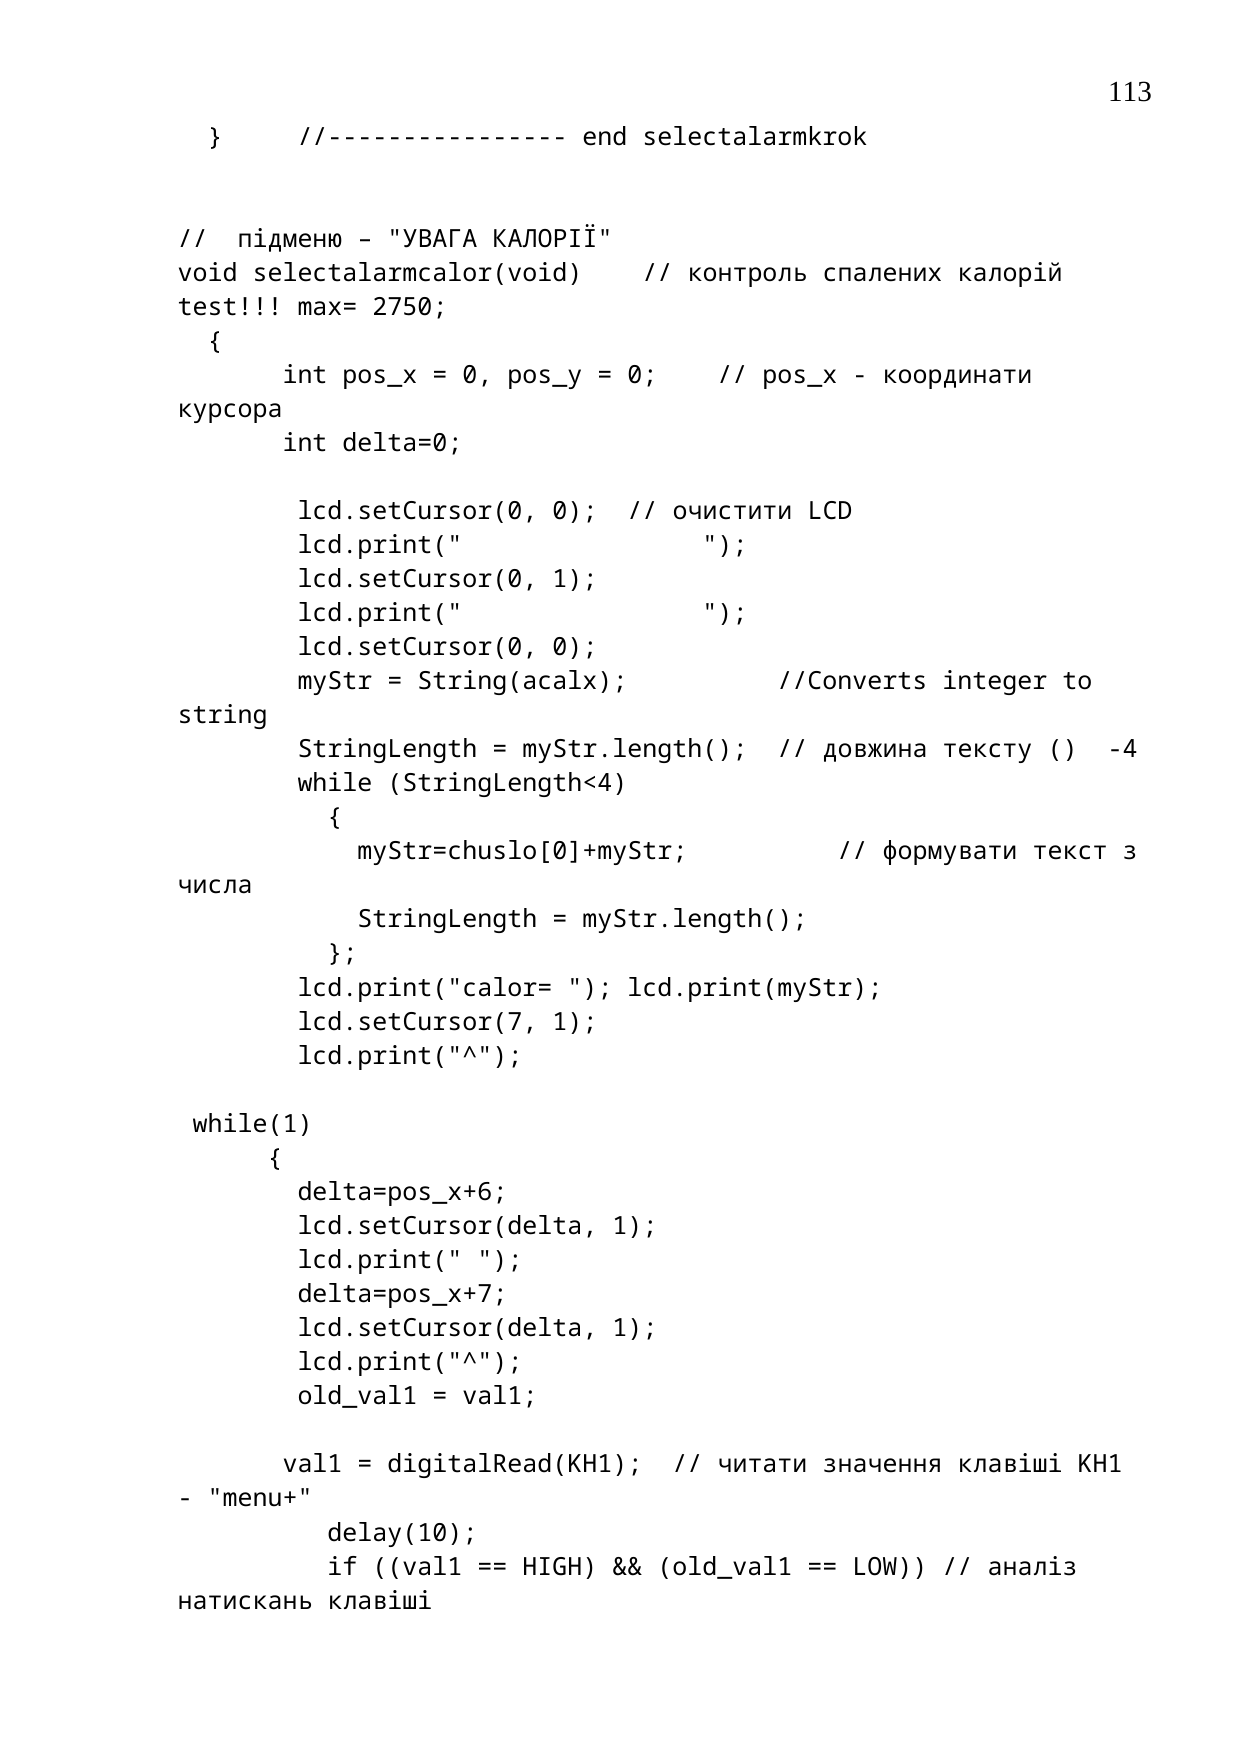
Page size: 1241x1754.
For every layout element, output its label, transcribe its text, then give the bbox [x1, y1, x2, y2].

text { [177, 322, 1152, 357]
text lcd.setCursor(0, 0); [177, 628, 1152, 663]
text if ((val1 == HIGH) && (old_val1 == LOW)) // аналіз натискань клавіші [177, 1548, 1152, 1616]
text lcd.setCursor(delta, 1); [177, 1208, 1152, 1242]
text lcd.print("calor= "); lcd.print(myStr); [177, 969, 1152, 1003]
text while (StringLength<4) [177, 765, 1152, 799]
text lcd.print("^"); [177, 1037, 1152, 1071]
text val1 = digitalRead(KH1); // читати значення клавіші KH1 - "menu+" [177, 1446, 1152, 1514]
text lcd.print("^"); [177, 1344, 1152, 1378]
text // підменю – "УВАГА КАЛОРІЇ" [177, 220, 1152, 254]
text StringLength = myStr.length(); [177, 901, 1152, 935]
text old_val1 = val1; [177, 1378, 1152, 1412]
text lcd.print(" "); [177, 526, 1152, 560]
text myStr=chuslo[0]+myStr; // формувати текст з числа [177, 833, 1152, 901]
text StringLength = myStr.length(); // довжина тексту () -4 [177, 731, 1152, 765]
text delta=pos_x+7; [177, 1276, 1152, 1310]
text { [177, 1139, 1152, 1173]
text delay(10); [177, 1514, 1152, 1548]
text lcd.setCursor(0, 0); // очистити LCD [177, 492, 1152, 526]
text delta=pos_x+6; [177, 1173, 1152, 1208]
text }; [177, 935, 1152, 969]
text } //---------------- end selectalarmkrok [177, 118, 1152, 152]
text lcd.setCursor(7, 1); [177, 1003, 1152, 1037]
text int pos_x = 0, pos_y = 0; // pos_x - координати курсора [177, 357, 1152, 425]
text void selectalarmcalor(void) // контроль спалених калорій test!!! max= 2750; [177, 254, 1152, 322]
text lcd.setCursor(0, 1); [177, 560, 1152, 594]
text lcd.setCursor(delta, 1); [177, 1310, 1152, 1344]
text int delta=0; [177, 425, 1152, 459]
text myStr = String(acalx); //Converts integer to string [177, 663, 1152, 731]
text lcd.print(" "); [177, 594, 1152, 628]
text lcd.print(" "); [177, 1242, 1152, 1276]
text { [177, 799, 1152, 833]
text while(1) [177, 1105, 1152, 1139]
